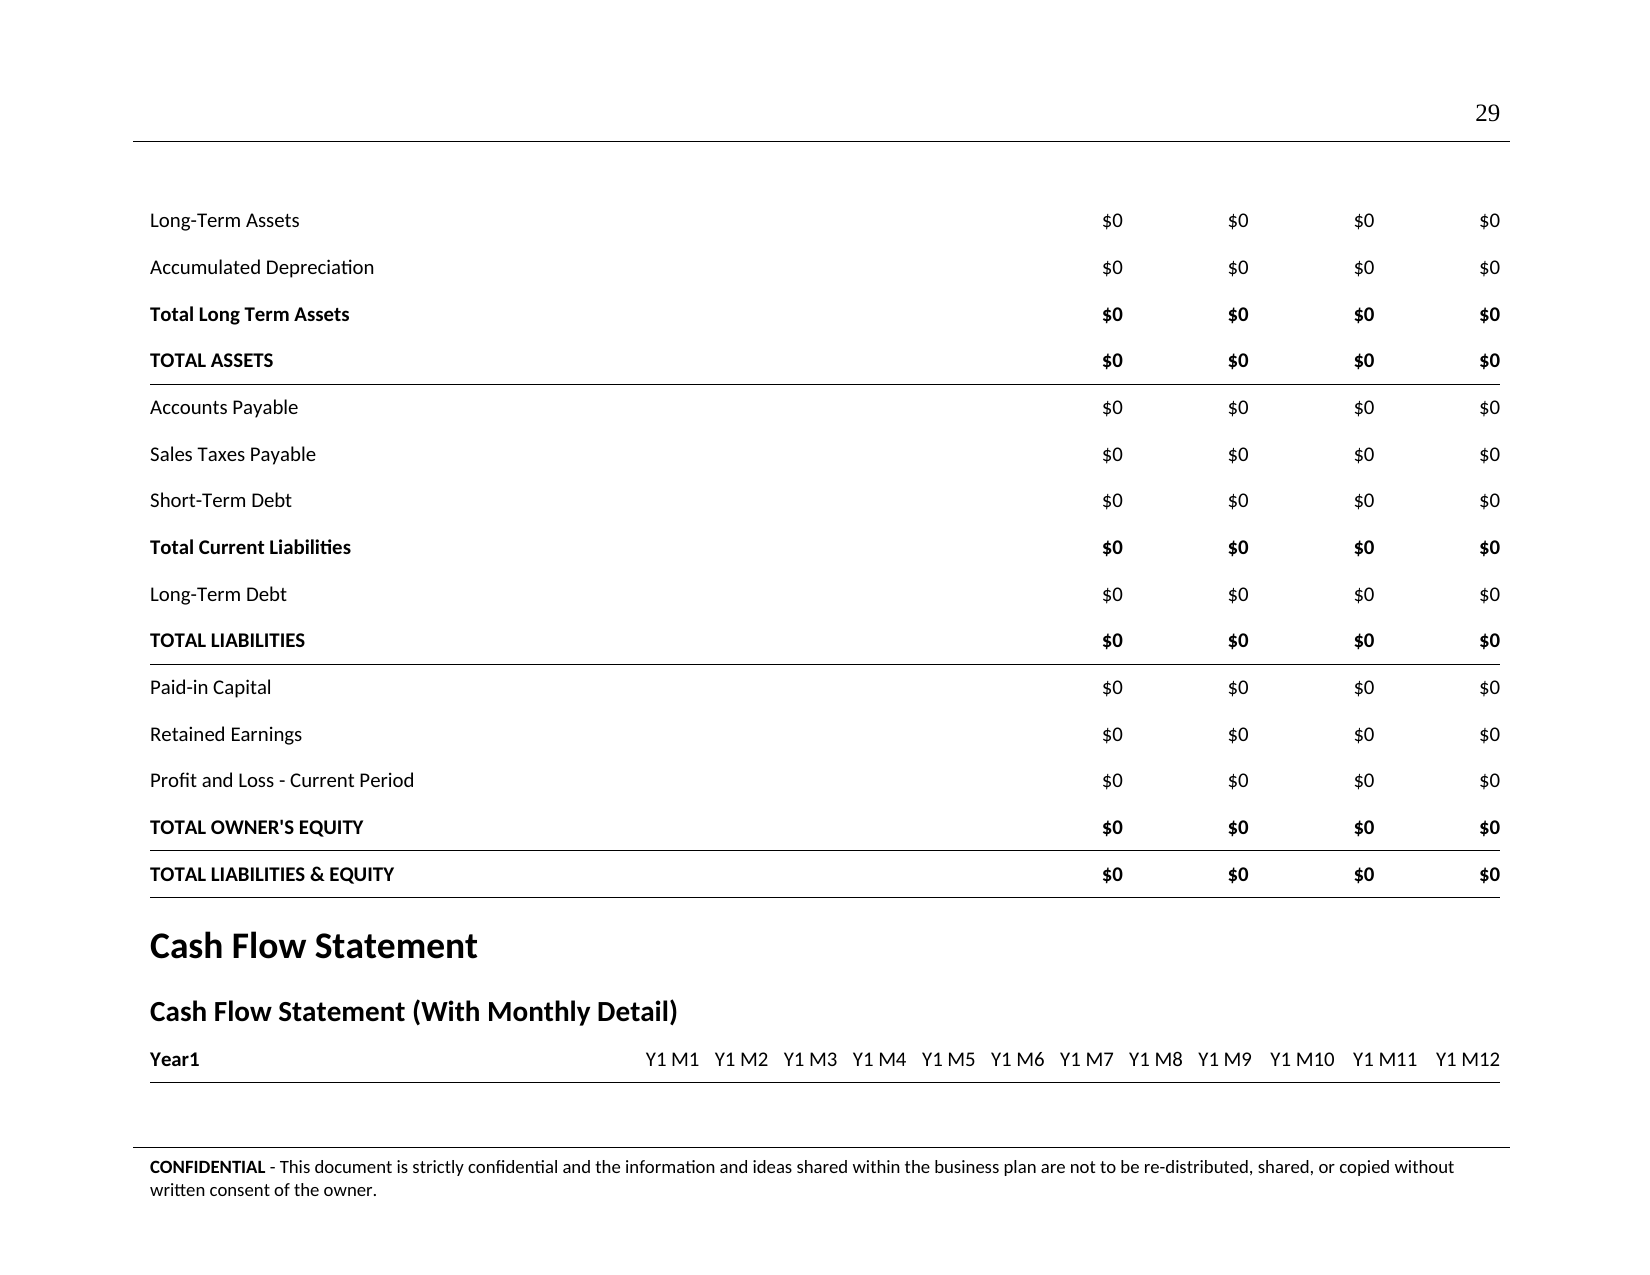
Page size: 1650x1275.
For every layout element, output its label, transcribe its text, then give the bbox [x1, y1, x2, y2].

table_cell $0 [1374, 524, 1500, 570]
table_cell $0 [1123, 244, 1248, 290]
table_cell $0 [1249, 197, 1374, 243]
table_cell $0 [778, 570, 1123, 617]
table_cell Total Current Liabilities [150, 524, 778, 570]
table_cell Accumulated Depreciation [150, 244, 778, 290]
table_cell $0 [1374, 244, 1500, 290]
subtitle Cash Flow Statement [150, 922, 1500, 968]
table_cell $0 [778, 385, 1123, 430]
table_cell $0 [1374, 385, 1500, 430]
table_cell Retained Earnings [150, 710, 778, 757]
table_cell $0 [1249, 385, 1374, 430]
table_cell $0 [1374, 477, 1500, 523]
table_cell $0 [778, 244, 1123, 290]
table_header Y1 M3 [768, 1035, 837, 1082]
table_cell Long-Term Debt [150, 570, 778, 617]
table_header Y1 M10 [1252, 1035, 1334, 1082]
table_cell $0 [1123, 477, 1248, 523]
table_cell Accounts Payable [150, 385, 778, 430]
table_header Y1 M9 [1183, 1035, 1252, 1082]
table_cell $0 [1123, 430, 1248, 477]
table_cell $0 [778, 290, 1123, 337]
table_cell $0 [1249, 337, 1374, 383]
table_cell $0 [1374, 757, 1500, 803]
table_cell $0 [1249, 851, 1374, 897]
table_cell $0 [778, 665, 1123, 710]
table_header Y1 M1 [630, 1035, 699, 1082]
table_cell $0 [1249, 244, 1374, 290]
table_cell $0 [778, 757, 1123, 803]
table_cell $0 [778, 337, 1123, 383]
subtitle Cash Flow Statement (With Monthly Detail) [150, 993, 1500, 1029]
table_header Y1 M6 [976, 1035, 1044, 1082]
table_cell Sales Taxes Payable [150, 430, 778, 477]
table_cell $0 [1249, 710, 1374, 757]
table_cell TOTAL OWNER'S EQUITY [150, 804, 778, 850]
table_cell $0 [778, 430, 1123, 477]
table_cell $0 [1123, 385, 1248, 430]
table_cell $0 [1249, 804, 1374, 850]
table_cell Total Long Term Assets [150, 290, 778, 337]
table_cell $0 [1123, 524, 1248, 570]
table_cell $0 [1374, 337, 1500, 383]
table_header Y1 M12 [1417, 1035, 1500, 1082]
table_cell TOTAL ASSETS [150, 337, 778, 383]
table_cell $0 [1249, 290, 1374, 337]
table_cell $0 [1249, 665, 1374, 710]
table_cell Short-Term Debt [150, 477, 778, 523]
table_cell $0 [1123, 710, 1248, 757]
table_cell $0 [1123, 804, 1248, 850]
table_cell $0 [1249, 570, 1374, 617]
table_cell $0 [778, 617, 1123, 663]
table_header Y1 M2 [699, 1035, 768, 1082]
table_cell $0 [1249, 430, 1374, 477]
table_cell $0 [778, 851, 1123, 897]
table_cell $0 [778, 477, 1123, 523]
table_cell $0 [1374, 197, 1500, 243]
table_cell $0 [778, 804, 1123, 850]
table_cell Long-Term Assets [150, 197, 778, 243]
table_cell $0 [1374, 430, 1500, 477]
table_cell $0 [1374, 851, 1500, 897]
table_header Y1 M8 [1114, 1035, 1183, 1082]
table_header Y1 M7 [1045, 1035, 1113, 1082]
table_cell $0 [1249, 757, 1374, 803]
table_cell TOTAL LIABILITIES & EQUITY [150, 851, 778, 897]
table_cell $0 [778, 197, 1123, 243]
table_cell $0 [1374, 570, 1500, 617]
table_cell $0 [1123, 851, 1248, 897]
table_header Y1 M11 [1335, 1035, 1417, 1082]
table_cell $0 [1374, 710, 1500, 757]
table_header Y1 M5 [906, 1035, 976, 1082]
table_cell $0 [1123, 290, 1248, 337]
table_cell TOTAL LIABILITIES [150, 617, 778, 663]
table_cell $0 [1374, 804, 1500, 850]
table_cell $0 [1249, 477, 1374, 523]
table_cell $0 [1249, 524, 1374, 570]
table_cell $0 [1374, 290, 1500, 337]
table_cell $0 [1374, 617, 1500, 663]
table_cell $0 [1123, 197, 1248, 243]
table_header Year1 [150, 1035, 630, 1082]
table_cell $0 [1123, 617, 1248, 663]
table_cell $0 [778, 710, 1123, 757]
table_header Y1 M4 [837, 1035, 906, 1082]
table_cell Profit and Loss - Current Period [150, 757, 778, 803]
table_cell $0 [1123, 337, 1248, 383]
table_cell $0 [1123, 757, 1248, 803]
table_cell $0 [1123, 570, 1248, 617]
table_cell $0 [1123, 665, 1248, 710]
table_cell $0 [1249, 617, 1374, 663]
table_cell $0 [1374, 665, 1500, 710]
table_cell Paid-in Capital [150, 665, 778, 710]
table_cell $0 [778, 524, 1123, 570]
